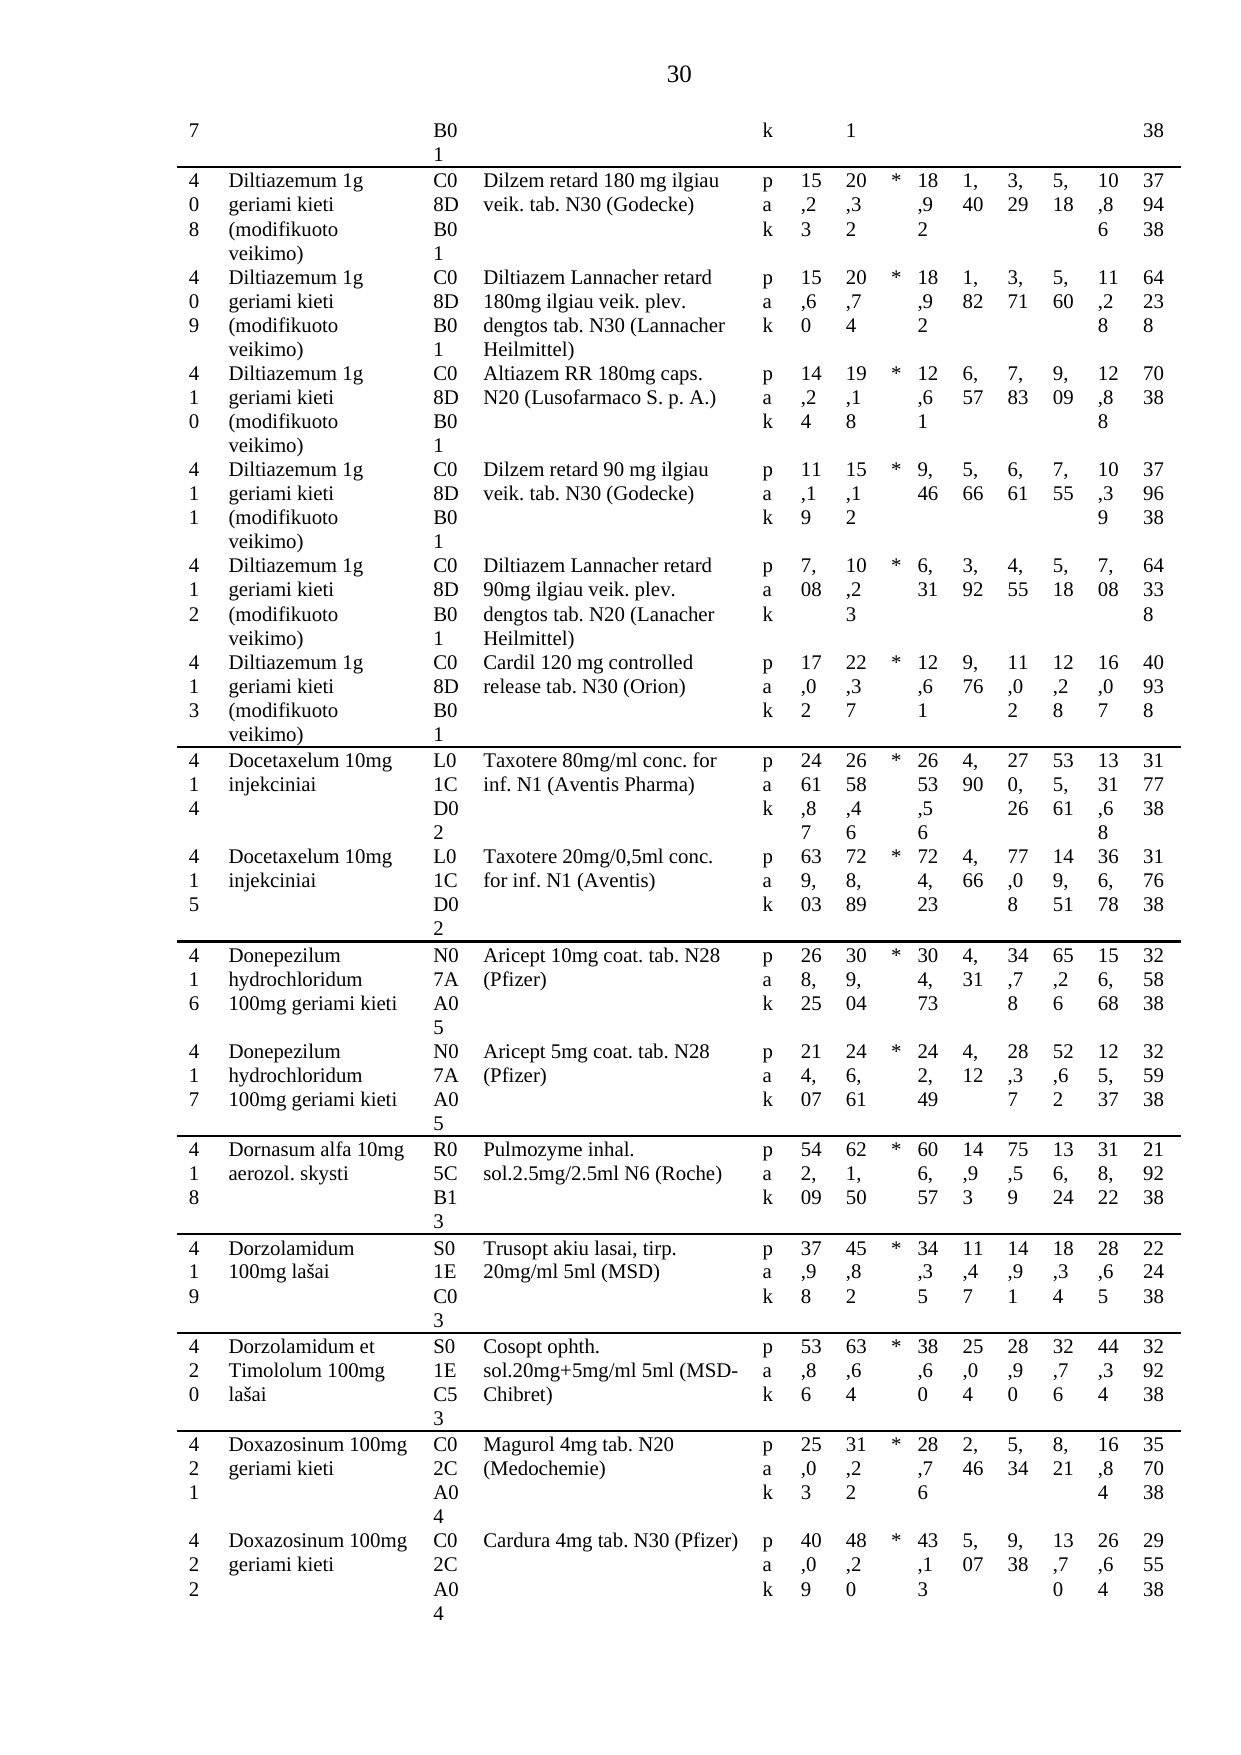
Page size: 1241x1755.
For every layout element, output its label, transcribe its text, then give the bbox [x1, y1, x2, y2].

table_cell [789, 118, 834, 166]
table_cell 12,61 [906, 650, 951, 746]
table_cell 15,23 [789, 168, 834, 264]
table_cell 20,32 [834, 168, 879, 264]
table_cell 379638 [1132, 457, 1181, 553]
table_cell 728,89 [834, 844, 879, 940]
table_cell 3,29 [996, 168, 1041, 264]
table_cell Diltiazem Lannacher retard 90mg ilgiau veik. plev. dengtos tab. N20 (Lanacher Heilmittel) [472, 553, 751, 649]
table_cell 421 [177, 1432, 217, 1528]
table_cell C08DB01 [422, 168, 472, 264]
table_cell 40938 [1132, 650, 1181, 746]
table_cell pak [751, 1235, 789, 1332]
table_cell R05CB13 [422, 1137, 472, 1233]
table_cell pak [751, 748, 789, 844]
table_cell 75,59 [996, 1137, 1041, 1233]
table_cell C08DB01 [422, 650, 472, 746]
table_cell 5,18 [1041, 168, 1086, 264]
table_cell pak [751, 1137, 789, 1233]
table_cell 409 [177, 265, 217, 361]
table_cell [472, 118, 751, 166]
table_cell 416 [177, 943, 217, 1039]
table_cell L01CD02 [422, 748, 472, 844]
table_cell 11,02 [996, 650, 1041, 746]
table_cell Trusopt akiu lasai, tirp. 20mg/ml 5ml (MSD) [472, 1235, 751, 1332]
table_cell * [880, 1235, 906, 1332]
table_cell 724,23 [906, 844, 951, 940]
table_cell N07AA05 [422, 943, 472, 1039]
table_cell [880, 118, 906, 166]
table_cell 48,20 [834, 1528, 879, 1624]
table_cell 413 [177, 650, 217, 746]
table_cell 9,76 [951, 650, 996, 746]
table_cell 44,34 [1086, 1334, 1132, 1430]
table_cell 6,57 [951, 361, 996, 457]
table_cell 25,04 [951, 1334, 996, 1430]
table_cell 12,88 [1086, 361, 1132, 457]
table_cell C02CA04 [422, 1432, 472, 1528]
table_cell S01EC53 [422, 1334, 472, 1430]
table_cell 25,03 [789, 1432, 834, 1528]
table_cell 7,08 [789, 553, 834, 649]
table_cell Doxazosinum 100mg geriami kieti [217, 1432, 422, 1528]
table_cell 4,31 [951, 943, 996, 1039]
table_cell 38 [1132, 118, 1181, 166]
table_cell 34,35 [906, 1235, 951, 1332]
table_cell 12,28 [1041, 650, 1086, 746]
table_cell 11,19 [789, 457, 834, 553]
table_cell pak [751, 844, 789, 940]
table_cell 420 [177, 1334, 217, 1430]
table_cell 317638 [1132, 844, 1181, 940]
table_cell 9,09 [1041, 361, 1086, 457]
table_cell Diltiazemum 1g geriami kieti (modifikuoto veikimo) [217, 265, 422, 361]
table_cell 219238 [1132, 1137, 1181, 1233]
table_cell 2,46 [951, 1432, 996, 1528]
table_cell 6,61 [996, 457, 1041, 553]
table_cell [996, 118, 1041, 166]
table_cell 14,91 [996, 1235, 1041, 1332]
table_cell 10,39 [1086, 457, 1132, 553]
table_cell 18,34 [1041, 1235, 1086, 1332]
table_cell * [880, 650, 906, 746]
table_cell B01 [422, 118, 472, 166]
table_cell Taxotere 20mg/0,5ml conc. for inf. N1 (Aventis) [472, 844, 751, 940]
table_cell 19,18 [834, 361, 879, 457]
table_cell 3,92 [951, 553, 996, 649]
table_cell pak [751, 457, 789, 553]
table_cell C08DB01 [422, 265, 472, 361]
table_cell 26,64 [1086, 1528, 1132, 1624]
table_cell 15,60 [789, 265, 834, 361]
table_cell 222438 [1132, 1235, 1181, 1332]
table_cell Dornasum alfa 10mg aerozol. skysti [217, 1137, 422, 1233]
table_cell * [880, 943, 906, 1039]
table_cell 2461,87 [789, 748, 834, 844]
table_cell 366,78 [1086, 844, 1132, 940]
table_cell 63,64 [834, 1334, 879, 1430]
table_cell pak [751, 1039, 789, 1135]
table_cell [217, 118, 422, 166]
table_cell C08DB01 [422, 361, 472, 457]
table_cell S01EC03 [422, 1235, 472, 1332]
table_cell Diltiazemum 1g geriami kieti (modifikuoto veikimo) [217, 650, 422, 746]
table_cell Dilzem retard 180 mg ilgiau veik. tab. N30 (Godecke) [472, 168, 751, 264]
table_cell Diltiazemum 1g geriami kieti (modifikuoto veikimo) [217, 457, 422, 553]
table_cell 4,55 [996, 553, 1041, 649]
table_cell 37,98 [789, 1235, 834, 1332]
table_cell * [880, 553, 906, 649]
table_cell 535,61 [1041, 748, 1086, 844]
table_cell pak [751, 168, 789, 264]
table_cell 15,12 [834, 457, 879, 553]
table_cell 65,26 [1041, 943, 1086, 1039]
table_cell 542,09 [789, 1137, 834, 1233]
table_cell 329238 [1132, 1334, 1181, 1430]
table_cell 11,47 [951, 1235, 996, 1332]
table_cell pak [751, 361, 789, 457]
table_cell Altiazem RR 180mg caps. N20 (Lusofarmaco S. p. A.) [472, 361, 751, 457]
table_cell 2658,46 [834, 748, 879, 844]
table_cell 621,50 [834, 1137, 879, 1233]
table_cell 125,37 [1086, 1039, 1132, 1135]
table_cell Taxotere 80mg/ml conc. for inf. N1 (Aventis Pharma) [472, 748, 751, 844]
table_cell 7038 [1132, 361, 1181, 457]
table_cell 1 [834, 118, 879, 166]
table_cell 53,86 [789, 1334, 834, 1430]
table_cell Magurol 4mg tab. N20 (Medochemie) [472, 1432, 751, 1528]
table_cell 9,46 [906, 457, 951, 553]
table_cell Diltiazem Lannacher retard 180mg ilgiau veik. plev. dengtos tab. N30 (Lannacher Heilmittel) [472, 265, 751, 361]
table_cell 417 [177, 1039, 217, 1135]
table_cell 156,68 [1086, 943, 1132, 1039]
table_cell 7,08 [1086, 553, 1132, 649]
table_cell Dorzolamidum et Timololum 100mg lašai [217, 1334, 422, 1430]
table_cell 20,74 [834, 265, 879, 361]
table_cell 318,22 [1086, 1137, 1132, 1233]
table_cell 52,62 [1041, 1039, 1086, 1135]
table_cell Pulmozyme inhal. sol.2.5mg/2.5ml N6 (Roche) [472, 1137, 751, 1233]
table_cell * [880, 1528, 906, 1624]
table_cell pak [751, 265, 789, 361]
table_cell 325838 [1132, 943, 1181, 1039]
table_cell 5,60 [1041, 265, 1086, 361]
table_cell Cosopt ophth. sol.20mg+5mg/ml 5ml (MSD-Chibret) [472, 1334, 751, 1430]
table_cell 9,38 [996, 1528, 1041, 1624]
table_cell 32,76 [1041, 1334, 1086, 1430]
table_cell * [880, 457, 906, 553]
table_cell [1086, 118, 1132, 166]
table_cell pak [751, 1432, 789, 1528]
table_cell 5,18 [1041, 553, 1086, 649]
table_cell 379438 [1132, 168, 1181, 264]
table_cell 270,26 [996, 748, 1041, 844]
table_cell 43,13 [906, 1528, 951, 1624]
table_cell Dilzem retard 90 mg ilgiau veik. tab. N30 (Godecke) [472, 457, 751, 553]
table_cell Aricept 5mg coat. tab. N28 (Pfizer) [472, 1039, 751, 1135]
table_cell 22,37 [834, 650, 879, 746]
table_cell * [880, 168, 906, 264]
table_cell 38,60 [906, 1334, 951, 1430]
table_cell 13,70 [1041, 1528, 1086, 1624]
table_cell Aricept 10mg coat. tab. N28 (Pfizer) [472, 943, 751, 1039]
table_cell 64338 [1132, 553, 1181, 649]
table_cell 136,24 [1041, 1137, 1086, 1233]
table_cell 4,66 [951, 844, 996, 940]
table_cell 11,28 [1086, 265, 1132, 361]
table_cell pak [751, 1528, 789, 1624]
table_cell Diltiazemum 1g geriami kieti (modifikuoto veikimo) [217, 361, 422, 457]
table_cell 5,07 [951, 1528, 996, 1624]
table_cell 1,40 [951, 168, 996, 264]
table_cell 317738 [1132, 748, 1181, 844]
table_cell 14,24 [789, 361, 834, 457]
table_cell 28,65 [1086, 1235, 1132, 1332]
table_cell pak [751, 1334, 789, 1430]
table_cell 412 [177, 553, 217, 649]
table_cell 28,37 [996, 1039, 1041, 1135]
table_cell 12,61 [906, 361, 951, 457]
table_cell 34,78 [996, 943, 1041, 1039]
table_cell 4,90 [951, 748, 996, 844]
table_cell [1041, 118, 1086, 166]
table_cell 414 [177, 748, 217, 844]
table_cell C08DB01 [422, 553, 472, 649]
table_cell 16,84 [1086, 1432, 1132, 1528]
table_cell 14,93 [951, 1137, 996, 1233]
table_cell [906, 118, 951, 166]
table_cell 5,66 [951, 457, 996, 553]
table_cell Diltiazemum 1g geriami kieti (modifikuoto veikimo) [217, 168, 422, 264]
table_cell 7,83 [996, 361, 1041, 457]
table_cell * [880, 1039, 906, 1135]
table_cell 606,57 [906, 1137, 951, 1233]
table_cell Docetaxelum 10mg injekciniai [217, 748, 422, 844]
table_cell 268,25 [789, 943, 834, 1039]
table_cell * [880, 1137, 906, 1233]
table_cell 28,76 [906, 1432, 951, 1528]
table_cell 17,02 [789, 650, 834, 746]
table_cell 309,04 [834, 943, 879, 1039]
table_cell C08DB01 [422, 457, 472, 553]
table_cell L01CD02 [422, 844, 472, 940]
table_cell * [880, 361, 906, 457]
table_cell 7,55 [1041, 457, 1086, 553]
table_cell Doxazosinum 100mg geriami kieti [217, 1528, 422, 1624]
table_cell 1331,68 [1086, 748, 1132, 844]
table_cell 7 [177, 118, 217, 166]
table_cell 28,90 [996, 1334, 1041, 1430]
table_cell 77,08 [996, 844, 1041, 940]
table_cell 214,07 [789, 1039, 834, 1135]
table_cell 639,03 [789, 844, 834, 940]
table_cell 415 [177, 844, 217, 940]
table_cell Diltiazemum 1g geriami kieti (modifikuoto veikimo) [217, 553, 422, 649]
table_cell 246,61 [834, 1039, 879, 1135]
table_cell 422 [177, 1528, 217, 1624]
table_cell 408 [177, 168, 217, 264]
table_cell 419 [177, 1235, 217, 1332]
table_cell 10,23 [834, 553, 879, 649]
table_cell Donepezilum hydrochloridum 100mg geriami kieti [217, 1039, 422, 1135]
table_cell [951, 118, 996, 166]
table_cell 411 [177, 457, 217, 553]
table_cell 1,82 [951, 265, 996, 361]
table_cell 3,71 [996, 265, 1041, 361]
table_cell 10,86 [1086, 168, 1132, 264]
table_cell * [880, 1334, 906, 1430]
table_cell 2653,56 [906, 748, 951, 844]
table_cell Cardura 4mg tab. N30 (Pfizer) [472, 1528, 751, 1624]
table_cell N07AA05 [422, 1039, 472, 1135]
table_cell * [880, 1432, 906, 1528]
table_cell 18,92 [906, 168, 951, 264]
table_cell 8,21 [1041, 1432, 1086, 1528]
table_cell 5,34 [996, 1432, 1041, 1528]
table_cell C02CA04 [422, 1528, 472, 1624]
table_cell 45,82 [834, 1235, 879, 1332]
table_cell pak [751, 943, 789, 1039]
table_cell Cardil 120 mg controlled release tab. N30 (Orion) [472, 650, 751, 746]
table_cell 40,09 [789, 1528, 834, 1624]
table_cell * [880, 844, 906, 940]
table_cell 31,22 [834, 1432, 879, 1528]
table_cell 18,92 [906, 265, 951, 361]
table_cell * [880, 748, 906, 844]
table_cell 325938 [1132, 1039, 1181, 1135]
table_cell 242,49 [906, 1039, 951, 1135]
table_cell k [751, 118, 789, 166]
table_cell Docetaxelum 10mg injekciniai [217, 844, 422, 940]
table_cell 6,31 [906, 553, 951, 649]
table_cell pak [751, 650, 789, 746]
table_cell 357038 [1132, 1432, 1181, 1528]
table_cell * [880, 265, 906, 361]
table_cell Donepezilum hydrochloridum 100mg geriami kieti [217, 943, 422, 1039]
table_cell 4,12 [951, 1039, 996, 1135]
table_cell 410 [177, 361, 217, 457]
table_cell 149,51 [1041, 844, 1086, 940]
table_cell 304,73 [906, 943, 951, 1039]
table_cell pak [751, 553, 789, 649]
table_cell Dorzolamidum 100mg lašai [217, 1235, 422, 1332]
table_cell 16,07 [1086, 650, 1132, 746]
table_cell 64238 [1132, 265, 1181, 361]
table_cell 418 [177, 1137, 217, 1233]
table_cell 295538 [1132, 1528, 1181, 1624]
